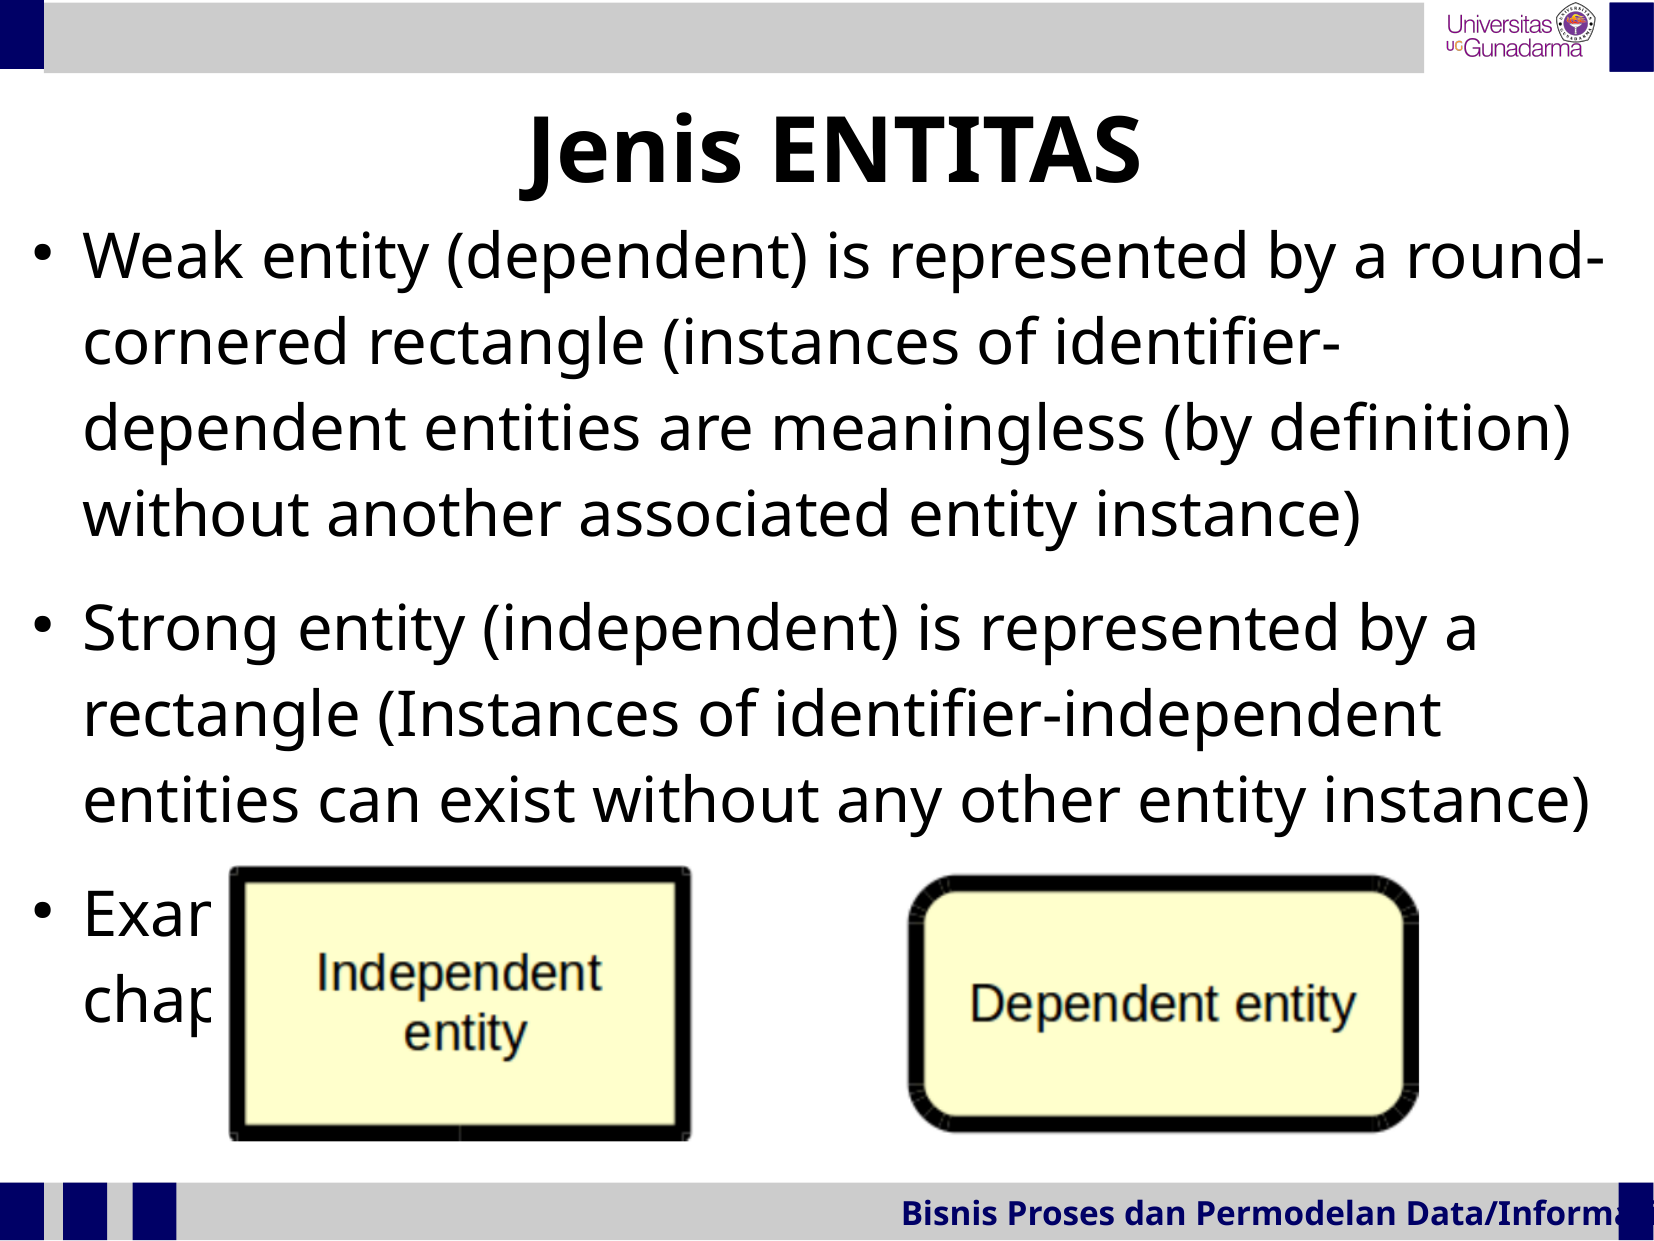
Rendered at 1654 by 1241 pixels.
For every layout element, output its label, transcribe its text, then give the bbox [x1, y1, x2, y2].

picture [211, 843, 1440, 1171]
title Jenis ENTITAS [78, 84, 1592, 210]
picture [1437, 2, 1610, 62]
list Weak entity (dependent) is represented by a round-cornered rectangle (instances of identifier-dependent entities are meaningless (by definition) without another associated entity instance) Strong entity (independent) is represented by a rectangle (Instances of identifier-independent entities can exist without any other entity instance) Example: book as an independent entity and chapter as a dependent entity. [14, 210, 1630, 1171]
